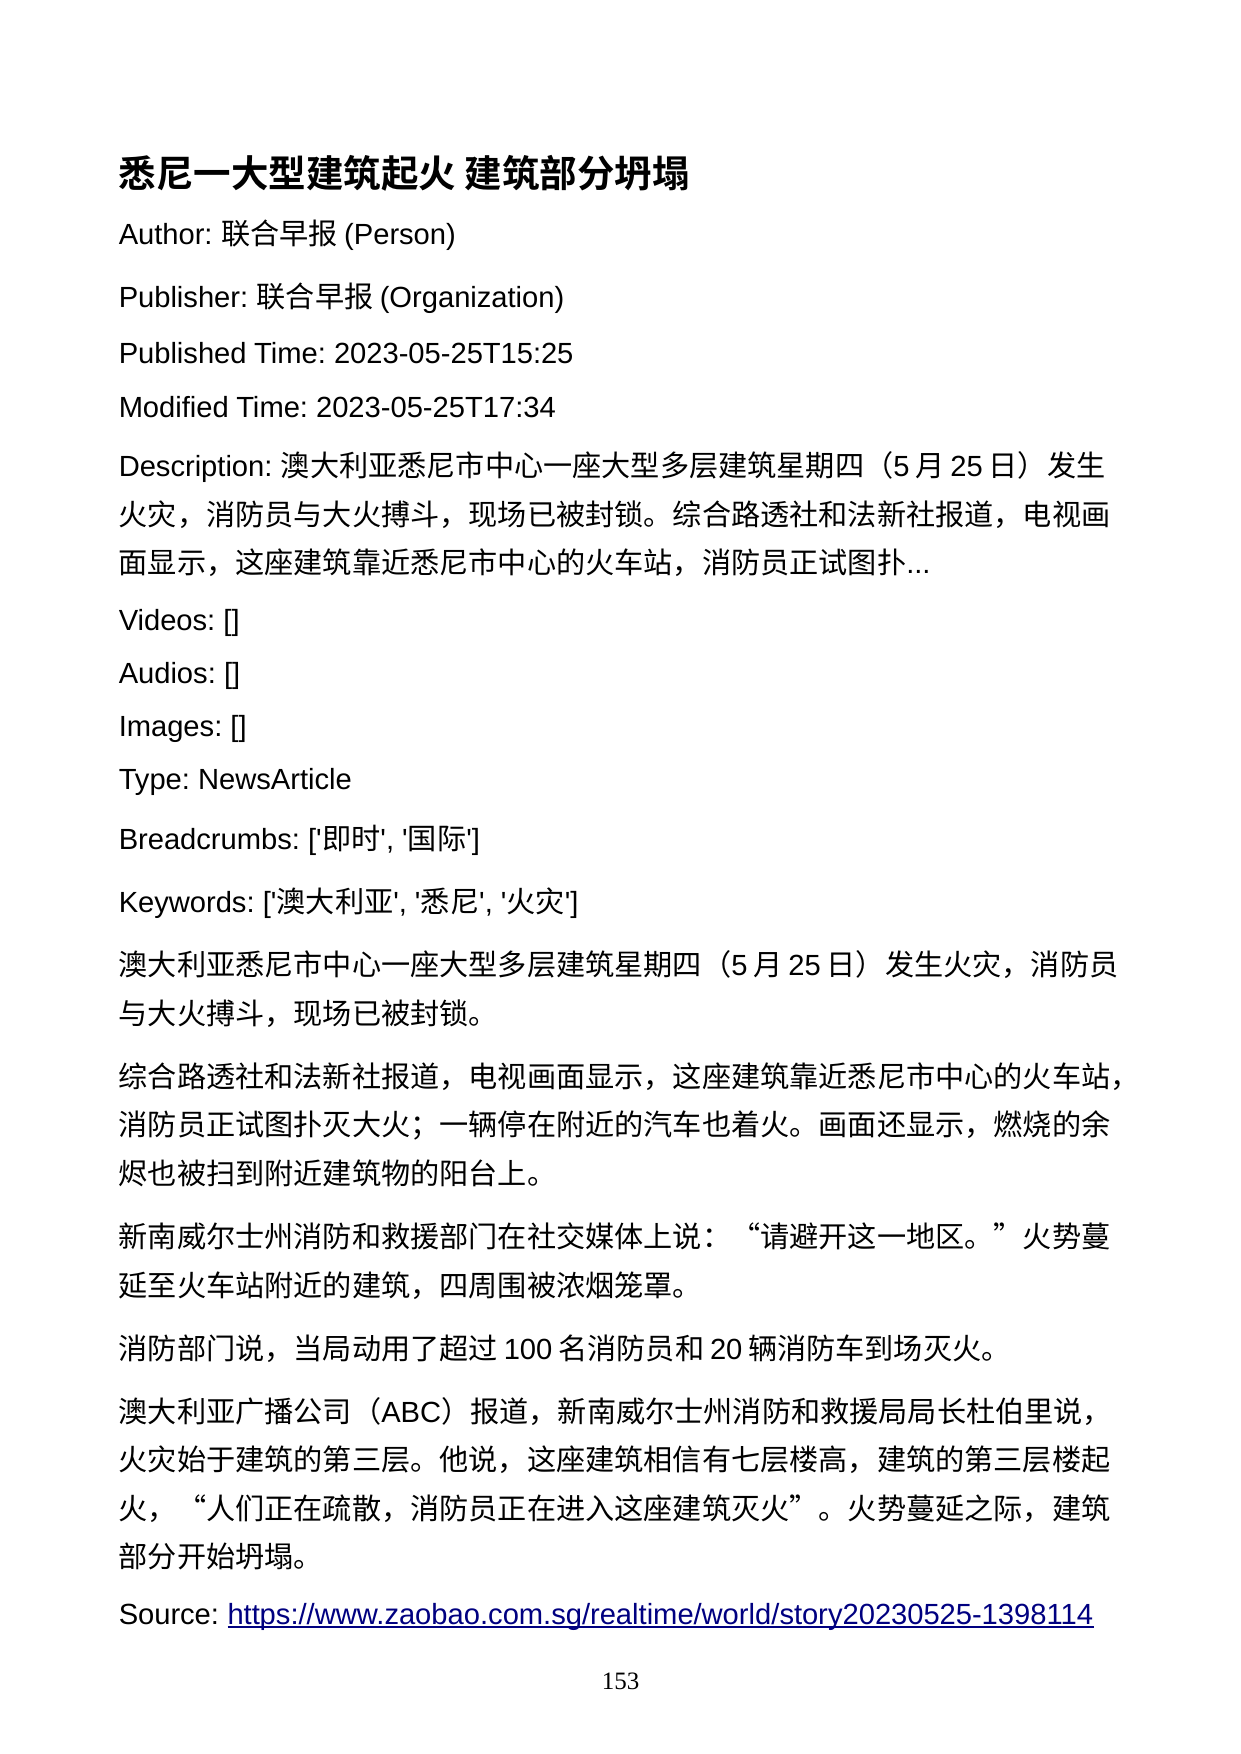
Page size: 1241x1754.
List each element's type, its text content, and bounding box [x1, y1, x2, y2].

text Published Time: 2023-05-25T15:25 [118, 337, 1122, 370]
text Publisher: 联合早报 (Organization) [118, 273, 1122, 316]
text 新南威尔士州消防和救援部门在社交媒体上说：“请避开这一地区。”火势蔓延至火车站附近的建筑，四周围被浓烟笼罩。 [118, 1214, 1122, 1304]
text 综合路透社和法新社报道，电视画面显示，这座建筑靠近悉尼市中心的火车站，消防员正试图扑灭大火；一辆停在附近的汽车也着火。画面还显示，燃烧的余烬也被扫到附近建筑物的阳台上。 [118, 1053, 1122, 1193]
text 澳大利亚广播公司（ABC）报道，新南威尔士州消防和救援局局长杜伯里说，火灾始于建筑的第三层。他说，这座建筑相信有七层楼高，建筑的第三层楼起火，“人们正在疏散，消防员正在进入这座建筑灭火”。火势蔓延之际，建筑部分开始坍塌。 [118, 1388, 1122, 1576]
text Audios: [] [118, 656, 1122, 690]
text Type: NewsArticle [118, 762, 1122, 796]
text 澳大利亚悉尼市中心一座大型多层建筑星期四（5月25日）发生火灾，消防员与大火搏斗，现场已被封锁。 [118, 942, 1122, 1033]
text Videos: [] [118, 603, 1122, 637]
subtitle 悉尼一大型建筑起火 建筑部分坍塌 [118, 143, 1122, 198]
text Author: 联合早报 (Person) [118, 210, 1122, 253]
text Source: https://www.zaobao.com.sg/realtime/world/story20230525-1398114 [118, 1597, 1122, 1631]
text 消防部门说，当局动用了超过100名消防员和20辆消防车到场灭火。 [118, 1325, 1122, 1368]
text Description: 澳大利亚悉尼市中心一座大型多层建筑星期四（5月25日）发生火灾，消防员与大火搏斗，现场已被封锁。综合路透社和法新社报道，电视画面显示，这座建筑靠近悉尼市中心的火车站，消防员正试图扑... [118, 443, 1122, 582]
text Images: [] [118, 709, 1122, 743]
text Breadcrumbs: ['即时', '国际'] [118, 816, 1122, 858]
text Modified Time: 2023-05-25T17:34 [118, 390, 1122, 423]
text Keywords: ['澳大利亚', '悉尼', '火灾'] [118, 879, 1122, 921]
